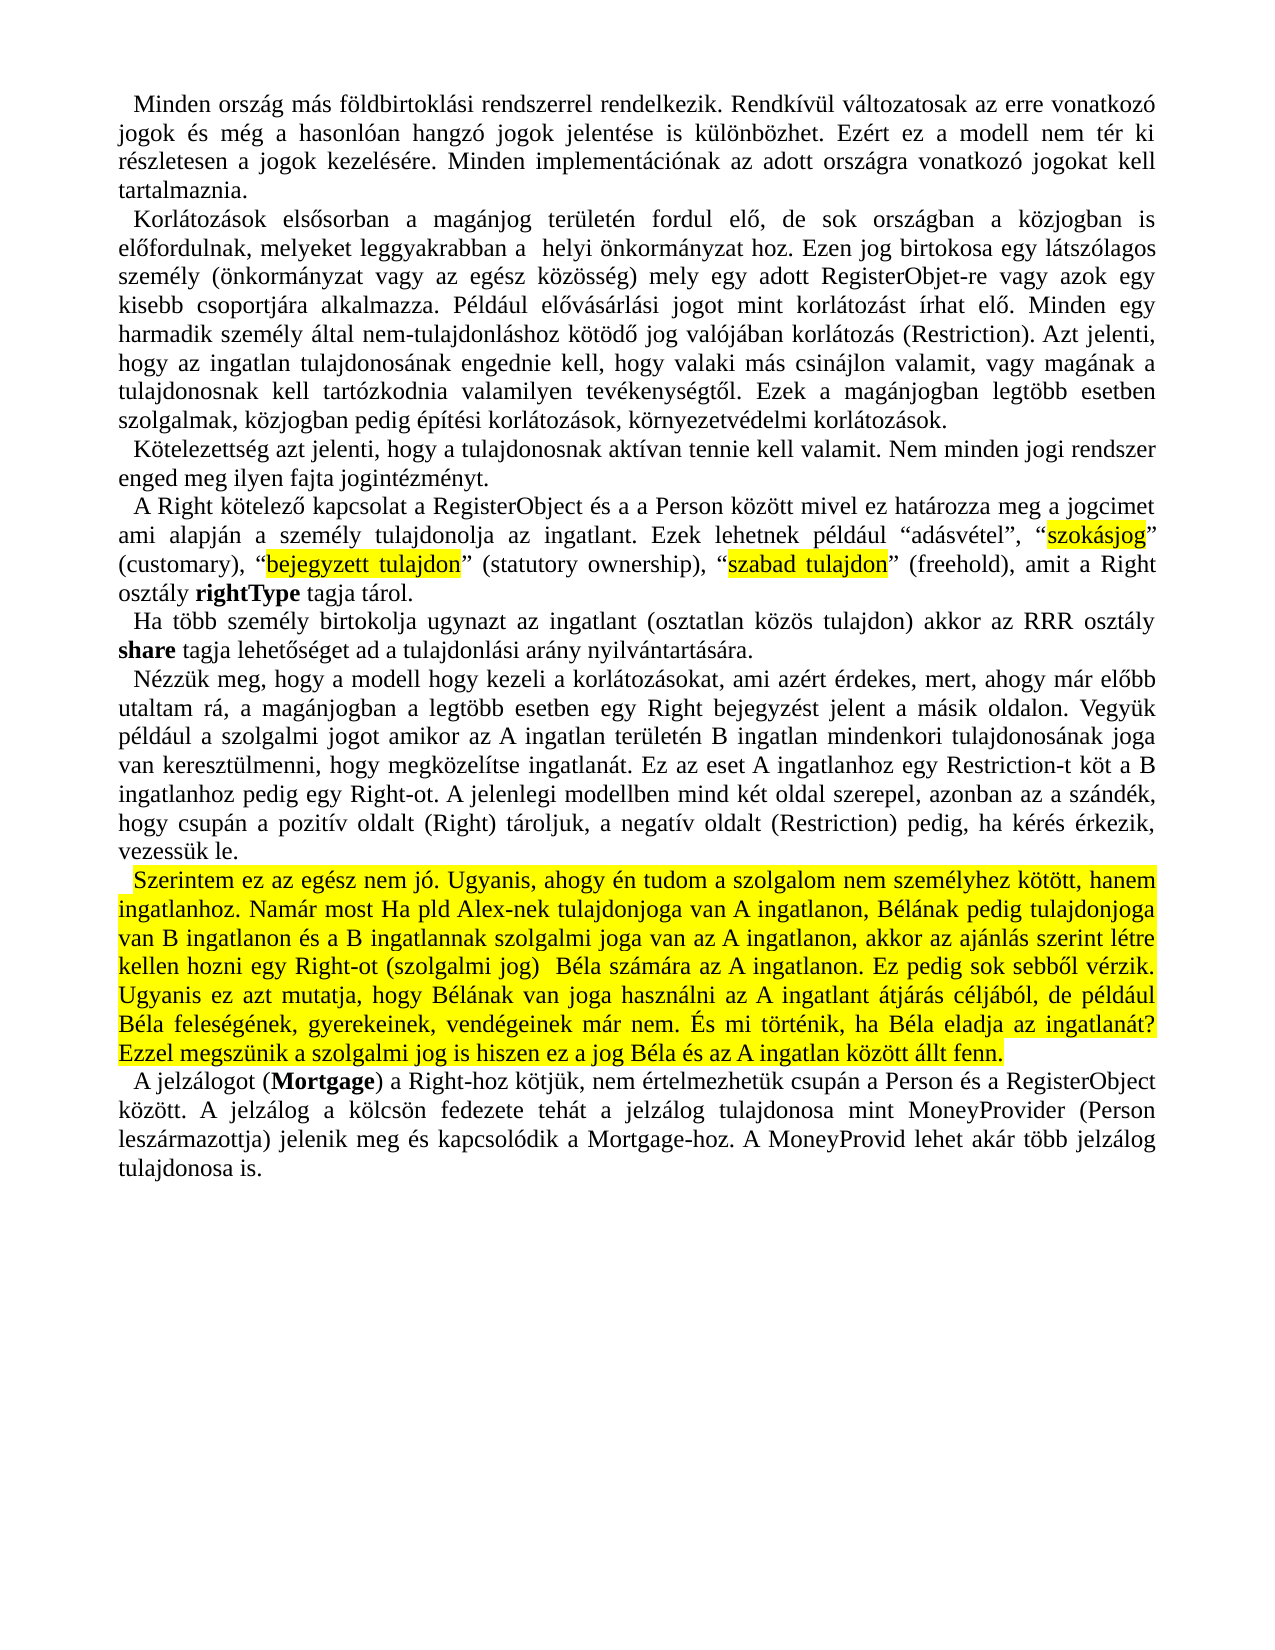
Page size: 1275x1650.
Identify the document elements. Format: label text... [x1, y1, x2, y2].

text A Right kötelező kapcsolat a RegisterObject és a a Person között mivel ez határozza meg a jogcimet ami alapján a személy tulajdonolja az ingatlant. Ezek lehetnek például “adásvétel”, “szokásjog” (customary), “bejegyzett tulajdon” (statutory ownership), “szabad tulajdon” (freehold), amit a Right osztály rightType tagja tárol. [118, 491, 1157, 606]
text A jelzálogot (Mortgage) a Right-hoz kötjük, nem értelmezhetük csupán a Person és a RegisterObject között. A jelzálog a kölcsön fedezete tehát a jelzálog tulajdonosa mint MoneyProvider (Person leszármazottja) jelenik meg és kapcsolódik a Mortgage-hoz. A MoneyProvid lehet akár több jelzálog tulajdonosa is. [118, 1066, 1157, 1181]
text Szerintem ez az egész nem jó. Ugyanis, ahogy én tudom a szolgalom nem személyhez kötött, hanem ingatlanhoz. Namár most Ha pld Alex-nek tulajdonjoga van A ingatlanon, Bélának pedig tulajdonjoga van B ingatlanon és a B ingatlannak szolgalmi joga van az A ingatlanon, akkor az ajánlás szerint létre kellen hozni egy Right-ot (szolgalmi jog) Béla számára az A ingatlanon. Ez pedig sok sebből vérzik. Ugyanis ez azt mutatja, hogy Bélának van joga használni az A ingatlant átjárás céljából, de például Béla feleségének, gyerekeinek, vendégeinek már nem. És mi történik, ha Béla eladja az ingatlanát? Ezzel megszünik a szolgalmi jog is hiszen ez a jog Béla és az A ingatlan között állt fenn. [118, 865, 1157, 1066]
text Nézzük meg, hogy a modell hogy kezeli a korlátozásokat, ami azért érdekes, mert, ahogy már előbb utaltam rá, a magánjogban a legtöbb esetben egy Right bejegyzést jelent a másik oldalon. Vegyük például a szolgalmi jogot amikor az A ingatlan területén B ingatlan mindenkori tulajdonosának joga van keresztülmenni, hogy megközelítse ingatlanát. Ez az eset A ingatlanhoz egy Restriction-t köt a B ingatlanhoz pedig egy Right-ot. A jelenlegi modellben mind két oldal szerepel, azonban az a szándék, hogy csupán a pozitív oldalt (Right) tároljuk, a negatív oldalt (Restriction) pedig, ha kérés érkezik, vezessük le. [118, 664, 1157, 865]
text Ha több személy birtokolja ugynazt az ingatlant (osztatlan közös tulajdon) akkor az RRR osztály share tagja lehetőséget ad a tulajdonlási arány nyilvántartására. [118, 606, 1157, 664]
text Kötelezettség azt jelenti, hogy a tulajdonosnak aktívan tennie kell valamit. Nem minden jogi rendszer enged meg ilyen fajta jogintézményt. [118, 434, 1157, 491]
text Korlátozások elsősorban a magánjog területén fordul elő, de sok országban a közjogban is előfordulnak, melyeket leggyakrabban a helyi önkormányzat hoz. Ezen jog birtokosa egy látszólagos személy (önkormányzat vagy az egész közösség) mely egy adott RegisterObjet-re vagy azok egy kisebb csoportjára alkalmazza. Például elővásárlási jogot mint korlátozást írhat elő. Minden egy harmadik személy által nem-tulajdonláshoz kötödő jog valójában korlátozás (Restriction). Azt jelenti, hogy az ingatlan tulajdonosának engednie kell, hogy valaki más csinájlon valamit, vagy magának a tulajdonosnak kell tartózkodnia valamilyen tevékenységtől. Ezek a magánjogban legtöbb esetben szolgalmak, közjogban pedig építési korlátozások, környezetvédelmi korlátozások. [118, 204, 1157, 434]
text Minden ország más földbirtoklási rendszerrel rendelkezik. Rendkívül változatosak az erre vonatkozó jogok és még a hasonlóan hangzó jogok jelentése is különbözhet. Ezért ez a modell nem tér ki részletesen a jogok kezelésére. Minden implementációnak az adott országra vonatkozó jogokat kell tartalmaznia. [118, 89, 1157, 204]
